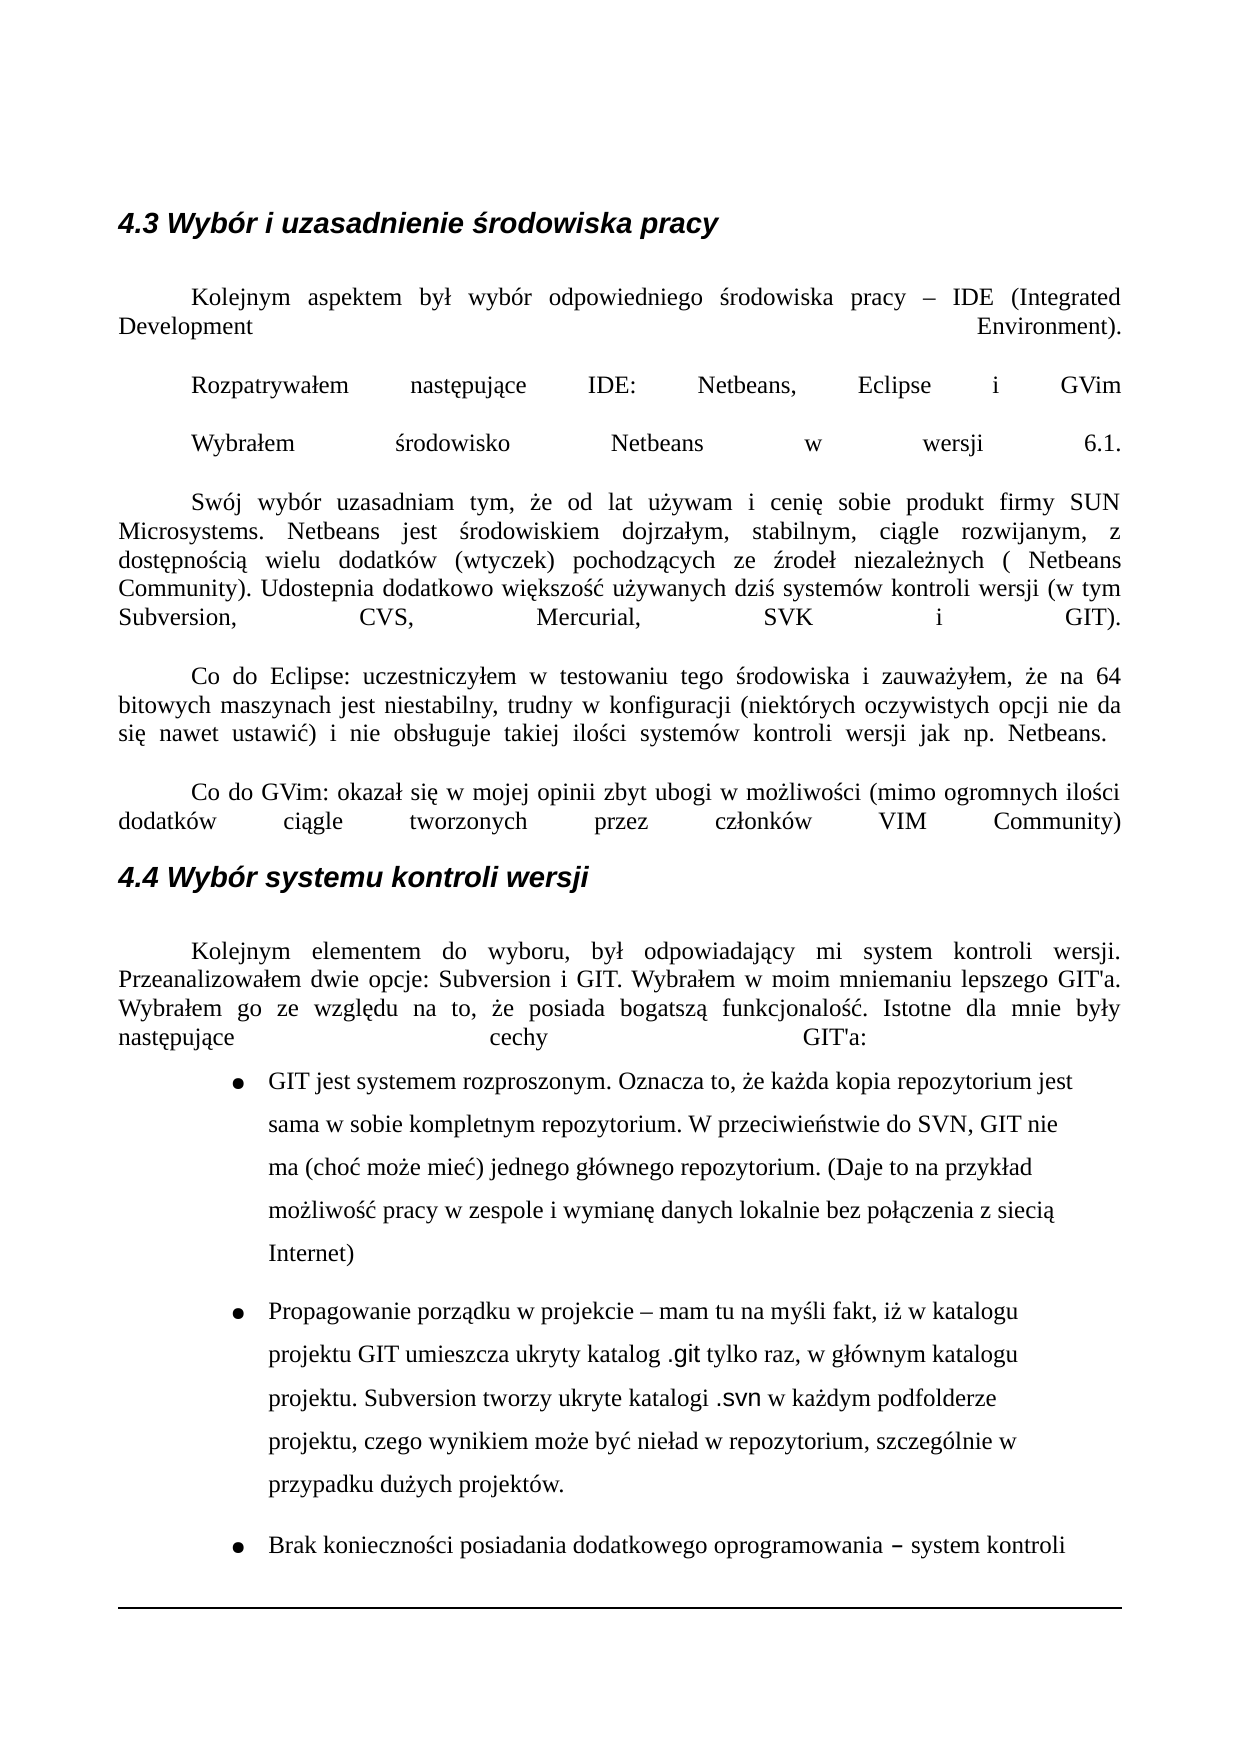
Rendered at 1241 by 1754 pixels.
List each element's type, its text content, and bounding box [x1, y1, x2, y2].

list Propagowanie porządku w projekcie – mam tu na myśli fakt, iż w katalogu projektu GIT umieszcza ukryty katalog .git tylko raz, w głównym katalogu projektu. Subversion tworzy ukryte katalogi .svn w każdym podfolderze projektu, czego wynikiem może być nieład w repozytorium, szczególnie w przypadku dużych projektów. [231, 1296, 1092, 1498]
text Co do GVim: okazał się w mojej opinii zbyt ubogi w możliwości (mimo ogromnych ilości dodatków ciągle tworzonych przez członków VIM Community) [118, 777, 1122, 835]
text Wybrałem środowisko Netbeans w wersji 6.1. [118, 428, 1122, 457]
text Swój wybór uzasadniam tym, że od lat używam i cenię sobie produkt firmy SUN Microsystems. Netbeans jest środowiskiem dojrzałym, stabilnym, ciągle rozwijanym, z dostępnością wielu dodatków (wtyczek) pochodzących ze źrodeł niezależnych ( Netbeans Community). Udostepnia dodatkowo większość używanych dziś systemów kontroli wersji (w tym Subversion, CVS, Mercurial, SVK i GIT). [118, 487, 1122, 631]
text Co do Eclipse: uczestniczyłem w testowaniu tego środowiska i zauważyłem, że na 64 bitowych maszynach jest niestabilny, trudny w konfiguracji (niektórych oczywistych opcji nie da się nawet ustawić) i nie obsługuje takiej ilości systemów kontroli wersji jak np. Netbeans. [118, 661, 1122, 747]
list GIT jest systemem rozproszonym. Oznacza to, że każda kopia repozytorium jest sama w sobie kompletnym repozytorium. W przeciwieństwie do SVN, GIT nie ma (choć może mieć) jednego głównego repozytorium. (Daje to na przykład możliwość pracy w zespole i wymianę danych lokalnie bez połączenia z siecią Internet) [231, 1066, 1092, 1267]
text Kolejnym elementem do wyboru, był odpowiadający mi system kontroli wersji. Przeanalizowałem dwie opcje: Subversion i GIT. Wybrałem w moim mniemaniu lepszego GIT'a. Wybrałem go ze względu na to, że posiada bogatszą funkcjonalość. Istotne dla mnie były następujące cechy GIT'a: [118, 936, 1122, 1051]
subtitle 4.4 Wybór systemu kontroli wersji [118, 860, 1122, 893]
list Brak konieczności posiadania dodatkowego oprogramowania – system kontroli [231, 1527, 1092, 1561]
text Rozpatrywałem następujące IDE: Netbeans, Eclipse i GVim [118, 370, 1122, 398]
subtitle 4.3 Wybór i uzasadnienie środowiska pracy [118, 206, 1122, 240]
text Kolejnym aspektem był wybór odpowiedniego środowiska pracy – IDE (Integrated Development Environment). [118, 282, 1122, 340]
